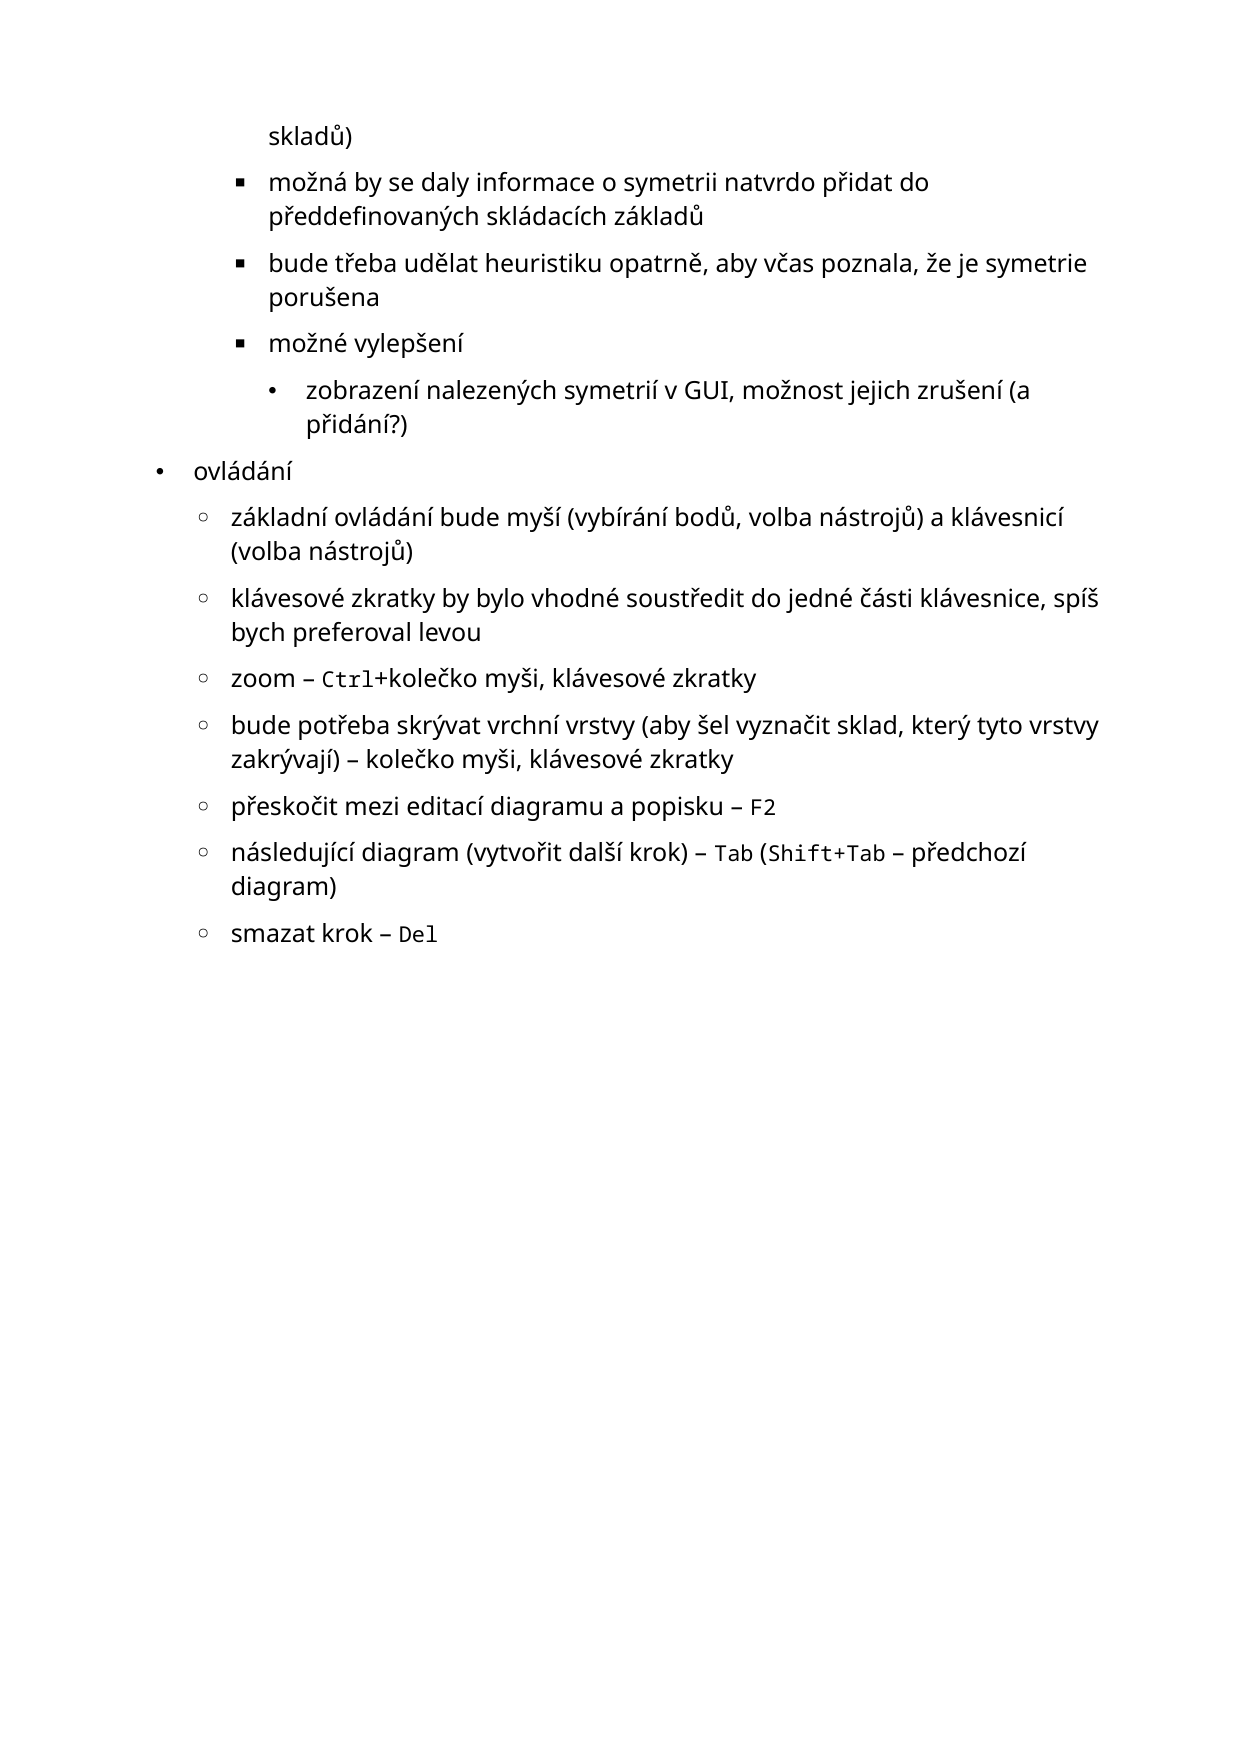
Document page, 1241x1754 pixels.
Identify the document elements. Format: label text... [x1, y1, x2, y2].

list možné vylepšení [231, 326, 1122, 360]
list možná by se daly informace o symetrii natvrdo přidat do předdefinovaných skládacích základů [231, 165, 1122, 233]
list bude třeba udělat heuristiku opatrně, aby včas poznala, že je symetrie porušena [231, 245, 1122, 313]
list následující diagram (vytvořit další krok) – Tab (Shift+Tab – předchozí diagram) [193, 835, 1122, 903]
list klávesové zkratky by bylo vhodné soustředit do jedné části klávesnice, spíš bych preferoval levou [193, 580, 1122, 648]
list bude potřeba skrývat vrchní vrstvy (aby šel vyznačit sklad, který tyto vrstvy zakrývají) – kolečko myši, klávesové zkratky [193, 707, 1122, 776]
list přeskočit mezi editací diagramu a popisku – F2 [193, 788, 1122, 822]
list zoom – Ctrl+kolečko myši, klávesové zkratky [193, 661, 1122, 695]
list zobrazení nalezených symetrií v GUI, možnost jejich zrušení (a přidání?) [268, 372, 1122, 441]
list ovládání [156, 453, 1122, 487]
list skladů) [231, 118, 1122, 152]
list smazat krok – Del [193, 915, 1122, 949]
list základní ovládání bude myší (vybírání bodů, volba nástrojů) a klávesnicí (volba nástrojů) [193, 500, 1122, 568]
